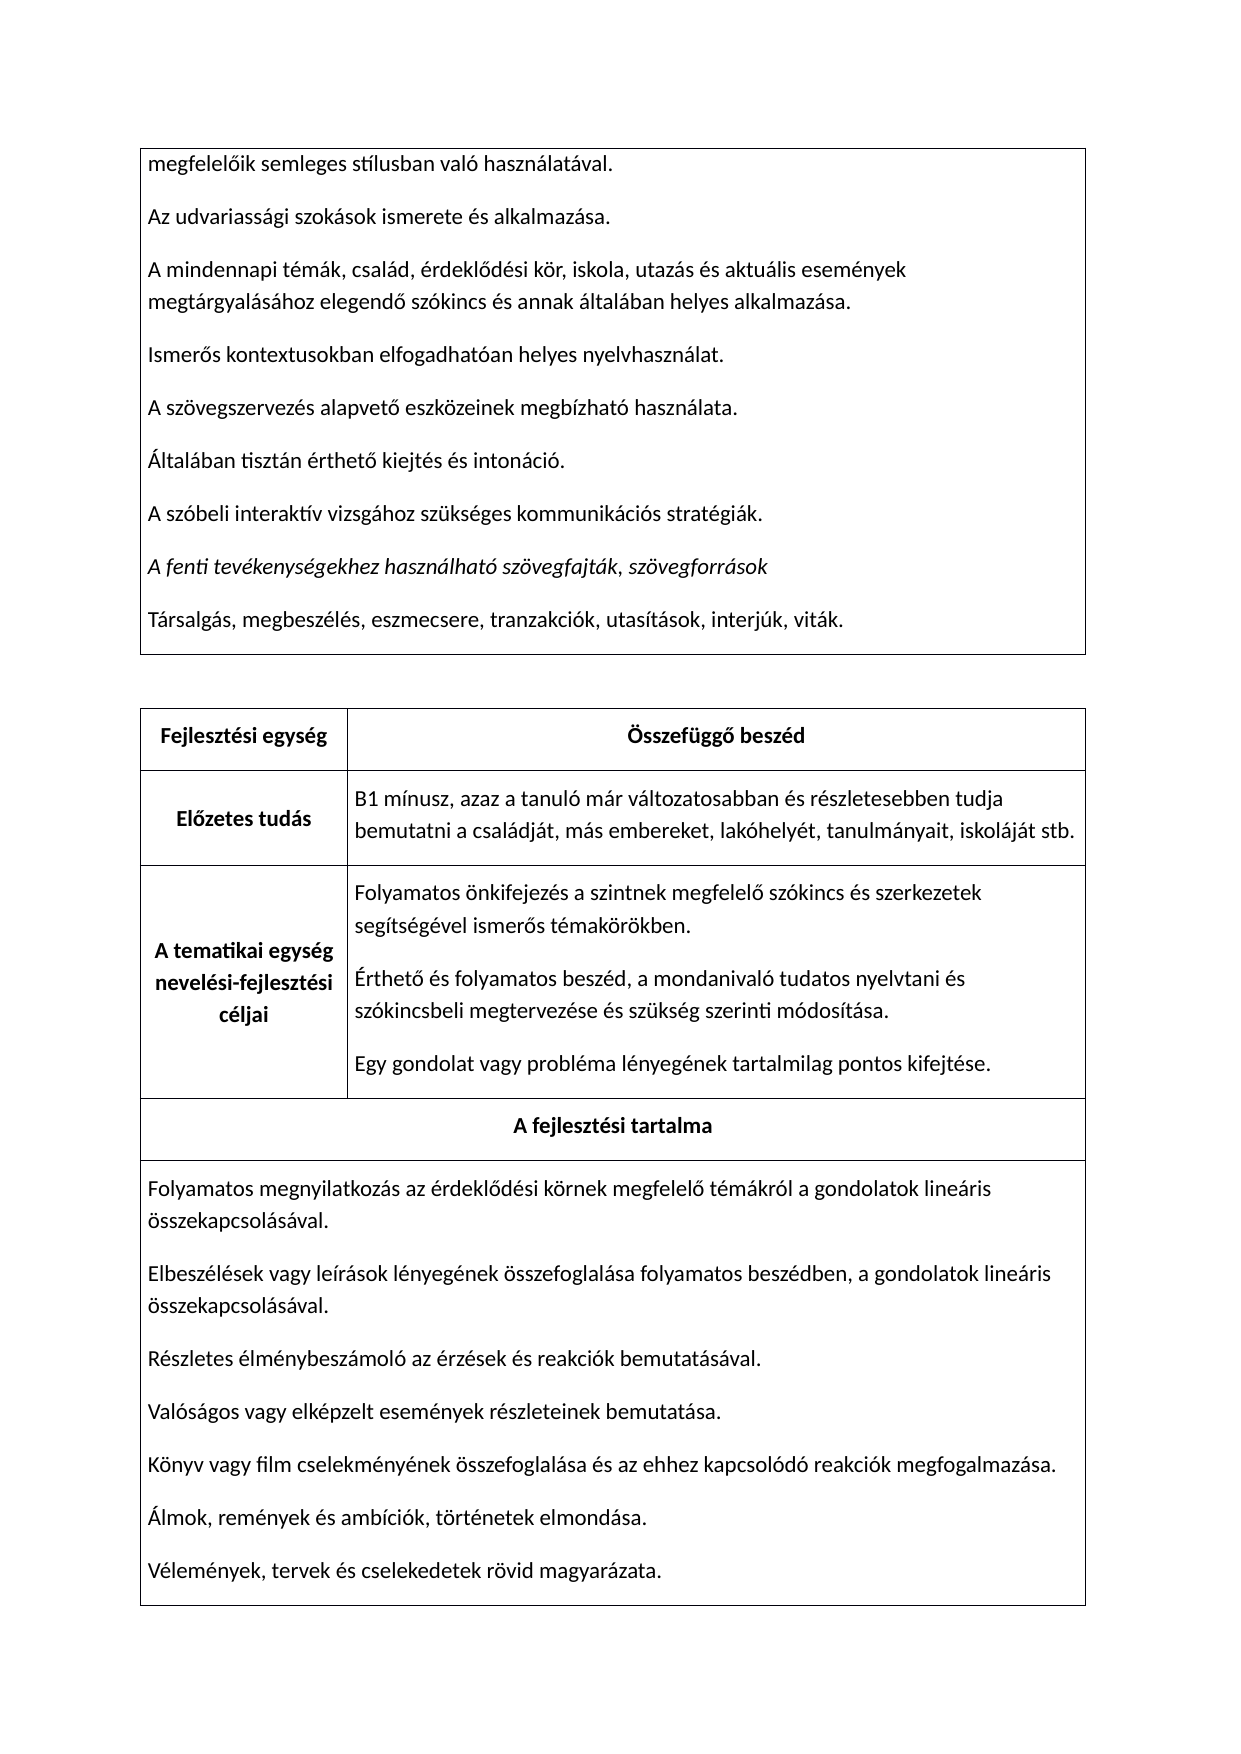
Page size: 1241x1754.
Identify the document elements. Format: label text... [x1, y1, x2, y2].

table_cell Előzetes tudás [141, 771, 347, 865]
table_cell megfelelőik semleges stílusban való használatával. Az udvariassági szokások ismerete és alkalmazása. A mindennapi témák, család, érdeklődési kör, iskola, utazás és aktuális események megtárgyalásához elegendő szókincs és annak általában helyes alkalmazása. Ismerős kontextusokban elfogadhatóan helyes nyelvhasználat. A szövegszervezés alapvető eszközeinek megbízható használata. Általában tisztán érthető kiejtés és intonáció. A szóbeli interaktív vizsgához szükséges kommunikációs stratégiák. A fenti tevékenységekhez használható szövegfajták, szövegforrások Társalgás, megbeszélés, eszmecsere, tranzakciók, utasítások, interjúk, viták. [141, 149, 1085, 654]
table_cell A tematikai egység nevelési-fejlesztési céljai [141, 866, 347, 1098]
table_cell Folyamatos megnyilatkozás az érdeklődési körnek megfelelő témákról a gondolatok lineáris összekapcsolásával. Elbeszélések vagy leírások lényegének összefoglalása folyamatos beszédben, a gondolatok lineáris összekapcsolásával. Részletes élménybeszámoló az érzések és reakciók bemutatásával. Valóságos vagy elképzelt események részleteinek bemutatása. Könyv vagy film cselekményének összefoglalása és az ehhez kapcsolódó reakciók megfogalmazása. Álmok, remények és ambíciók, történetek elmondása. Vélemények, tervek és cselekedetek rövid magyarázata. [141, 1161, 1085, 1605]
table_header Fejlesztési egység [141, 709, 347, 770]
table_cell Folyamatos önkifejezés a szintnek megfelelő szókincs és szerkezetek segítségével ismerős témakörökben. Érthető és folyamatos beszéd, a mondanivaló tudatos nyelvtani és szókincsbeli megtervezése és szükség szerinti módosítása. Egy gondolat vagy probléma lényegének tartalmilag pontos kifejtése. [348, 866, 1085, 1098]
table_cell B1 mínusz, azaz a tanuló már változatosabban és részletesebben tudja bemutatni a családját, más embereket, lakóhelyét, tanulmányait, iskoláját stb. [348, 771, 1085, 865]
table_header Összefüggő beszéd [348, 709, 1085, 770]
table_cell A fejlesztési tartalma [141, 1099, 1085, 1160]
